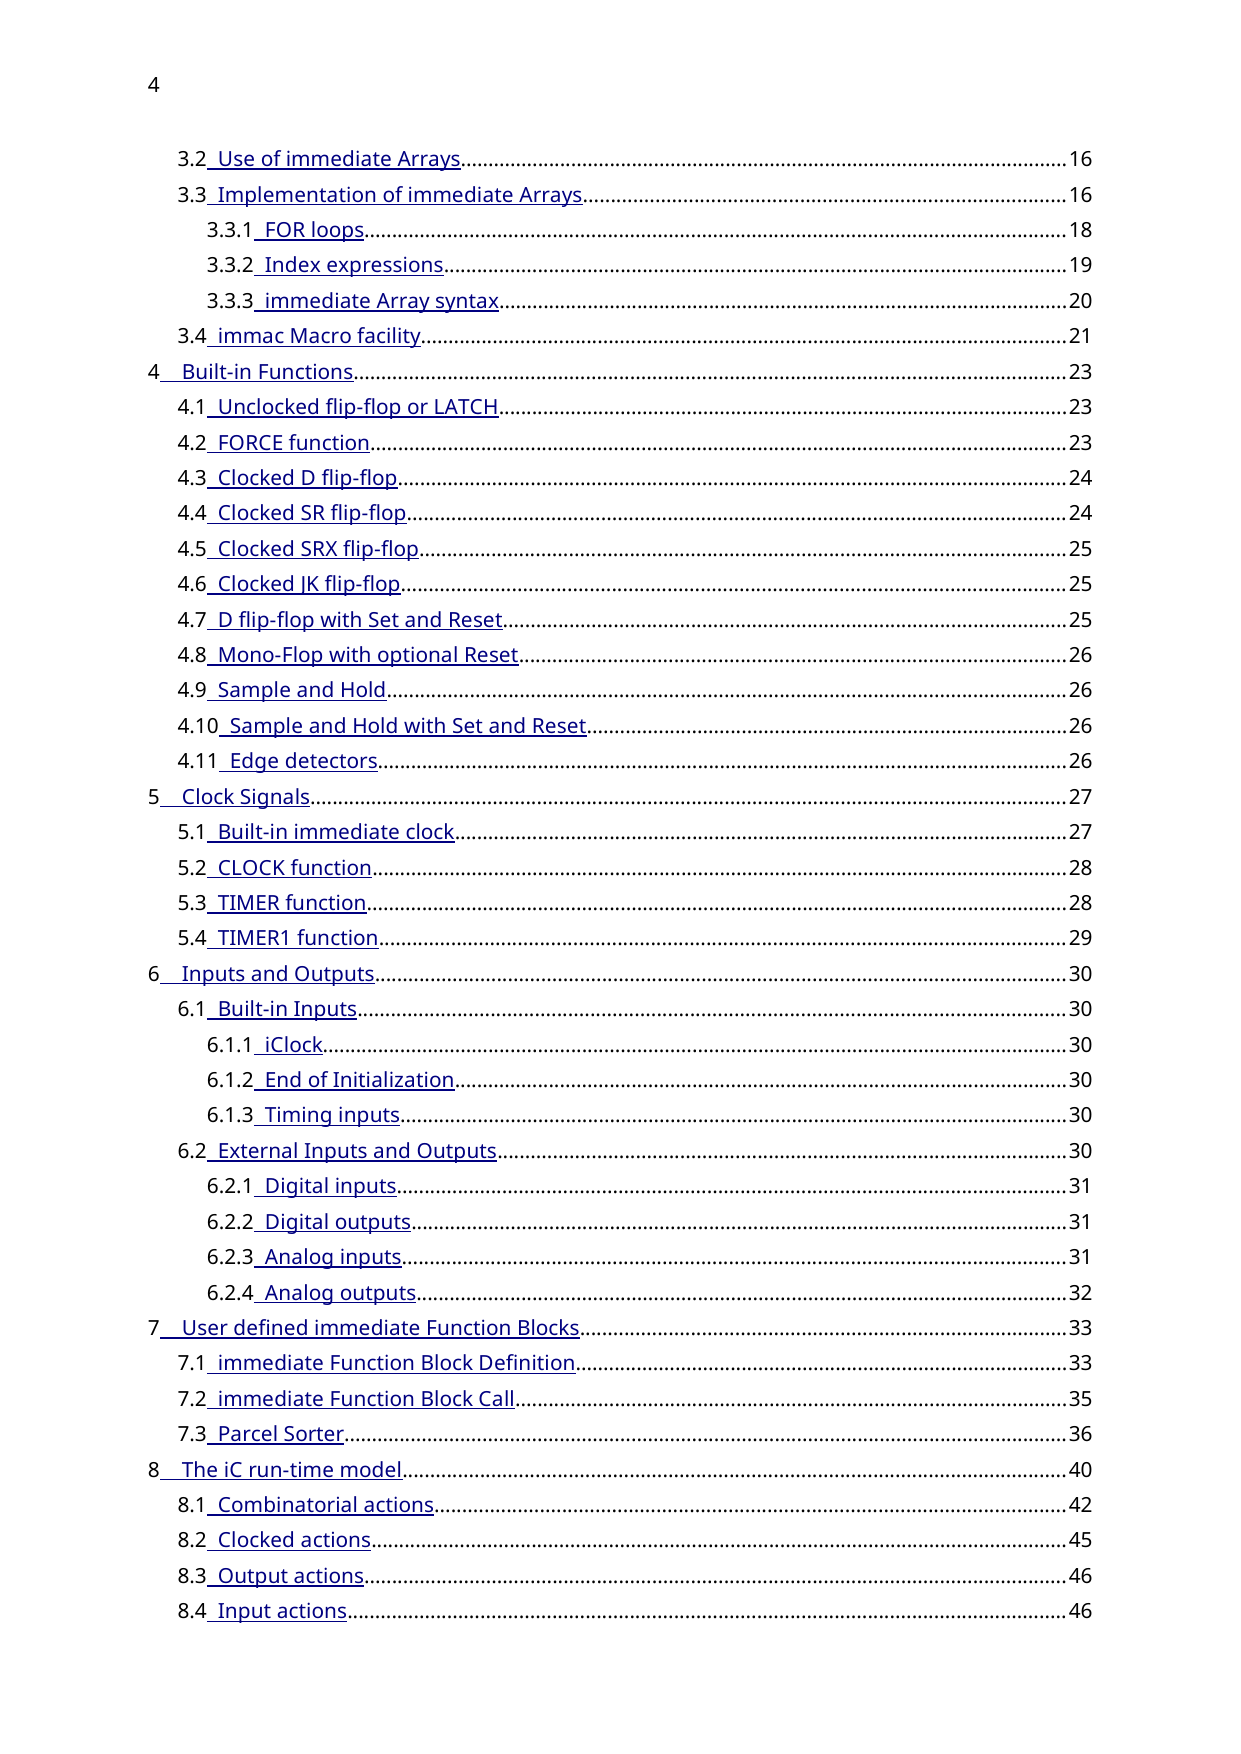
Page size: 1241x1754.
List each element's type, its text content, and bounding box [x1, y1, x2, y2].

text 4.4 Clocked SR flip-flop 24 [177, 502, 1092, 526]
text 6.1 Built-in Inputs 30 [177, 998, 1092, 1021]
text 7.1 immediate Function Block Definition 33 [177, 1352, 1092, 1376]
text 8.1 Combinatorial actions 42 [177, 1493, 1092, 1517]
text 3.2 Use of immediate Arrays 16 [177, 148, 1092, 171]
text 6.1.2 End of Initialization 30 [207, 1068, 1092, 1092]
text 8.2 Clocked actions 45 [177, 1529, 1092, 1553]
text 3.3.3 immediate Array syntax 20 [207, 289, 1092, 313]
text 3.4 immac Macro facility 21 [177, 325, 1092, 348]
text 3.3 Implementation of immediate Arrays 16 [177, 183, 1092, 207]
text 5 Clock Signals 27 [148, 785, 1092, 809]
text 3.3.2 Index expressions 19 [207, 254, 1092, 278]
text 7.3 Parcel Sorter 36 [177, 1423, 1092, 1446]
text 4 Built-in Functions 23 [148, 360, 1092, 384]
text 6.2 External Inputs and Outputs 30 [177, 1139, 1092, 1163]
text 4.5 Clocked SRX flip-flop 25 [177, 537, 1092, 561]
text 8 The iC run-time model 40 [148, 1458, 1092, 1482]
text 4.7 D flip-flop with Set and Reset 25 [177, 608, 1092, 632]
text 4.8 Mono-Flop with optional Reset 26 [177, 643, 1092, 667]
text 7.2 immediate Function Block Call 35 [177, 1387, 1092, 1411]
text 5.3 TIMER function 28 [177, 891, 1092, 915]
text 3.3.1 FOR loops 18 [207, 218, 1092, 242]
text 8.4 Input actions 46 [177, 1600, 1092, 1623]
text 6.2.2 Digital outputs 31 [207, 1210, 1092, 1234]
text 4.3 Clocked D flip-flop 24 [177, 466, 1092, 490]
text 6.2.3 Analog inputs 31 [207, 1246, 1092, 1269]
text 4.9 Sample and Hold 26 [177, 679, 1092, 703]
text 4.2 FORCE function 23 [177, 431, 1092, 455]
text 6.2.1 Digital inputs 31 [207, 1175, 1092, 1198]
text 4.1 Unclocked flip-flop or LATCH 23 [177, 396, 1092, 419]
text 8.3 Output actions 46 [177, 1564, 1092, 1588]
text 4.10 Sample and Hold with Set and Reset 26 [177, 714, 1092, 738]
text 4.11 Edge detectors 26 [177, 750, 1092, 773]
text 6.1.3 Timing inputs 30 [207, 1104, 1092, 1128]
text 5.4 TIMER1 function 29 [177, 927, 1092, 951]
text 4.6 Clocked JK flip-flop 25 [177, 573, 1092, 596]
text 6.2.4 Analog outputs 32 [207, 1281, 1092, 1305]
text 5.2 CLOCK function 28 [177, 856, 1092, 880]
text 6.1.1 iClock 30 [207, 1033, 1092, 1057]
text 5.1 Built-in immediate clock 27 [177, 821, 1092, 844]
text 6 Inputs and Outputs 30 [148, 962, 1092, 986]
text 7 User defined immediate Function Blocks 33 [148, 1316, 1092, 1340]
